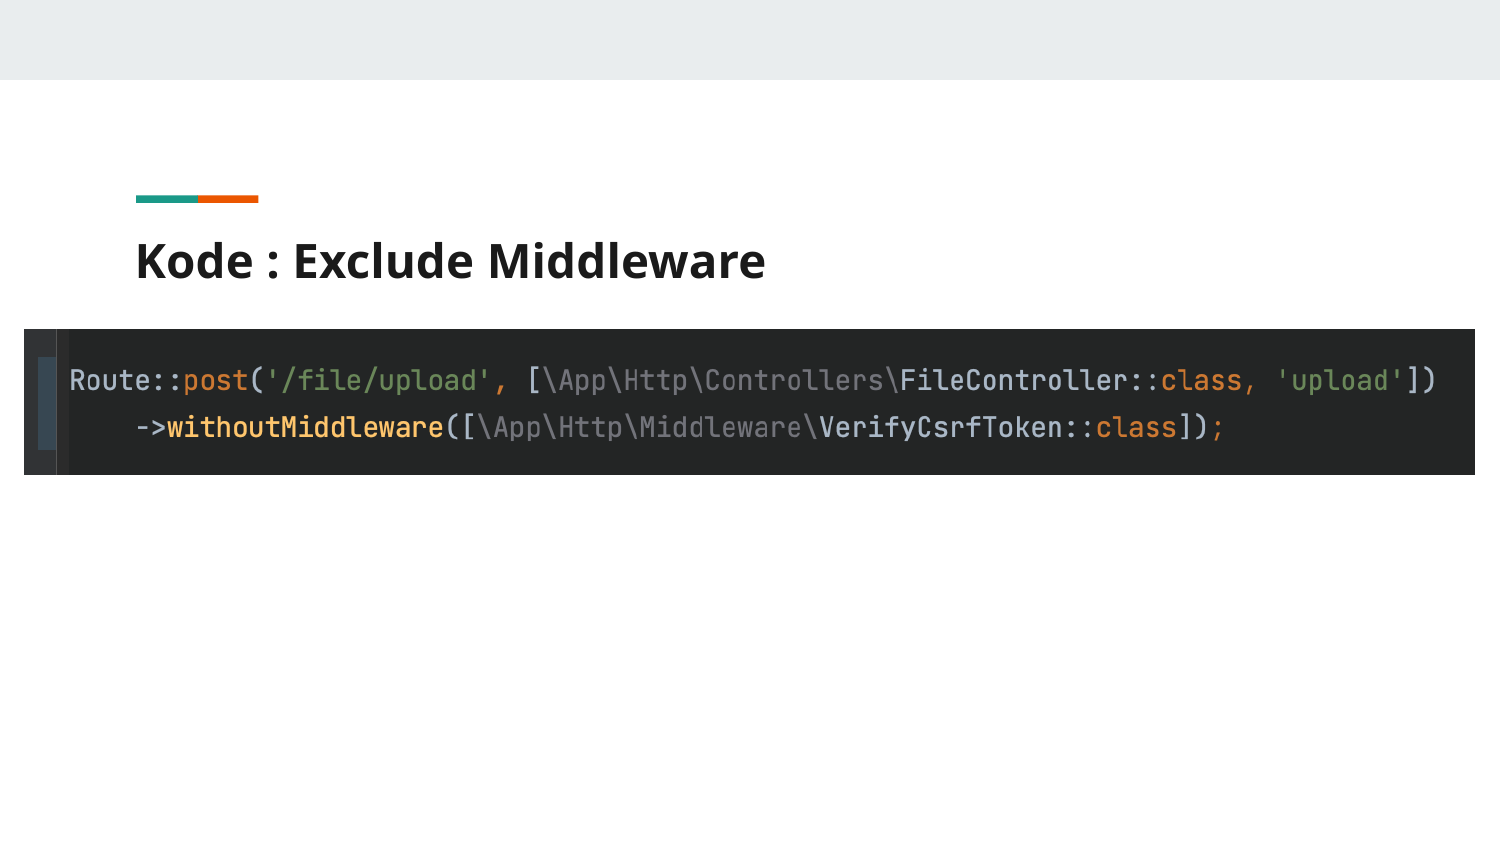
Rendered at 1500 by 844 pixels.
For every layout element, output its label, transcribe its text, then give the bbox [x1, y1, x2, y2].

picture [24, 329, 1475, 475]
title Kode : Exclude Middleware [119, 216, 1381, 305]
